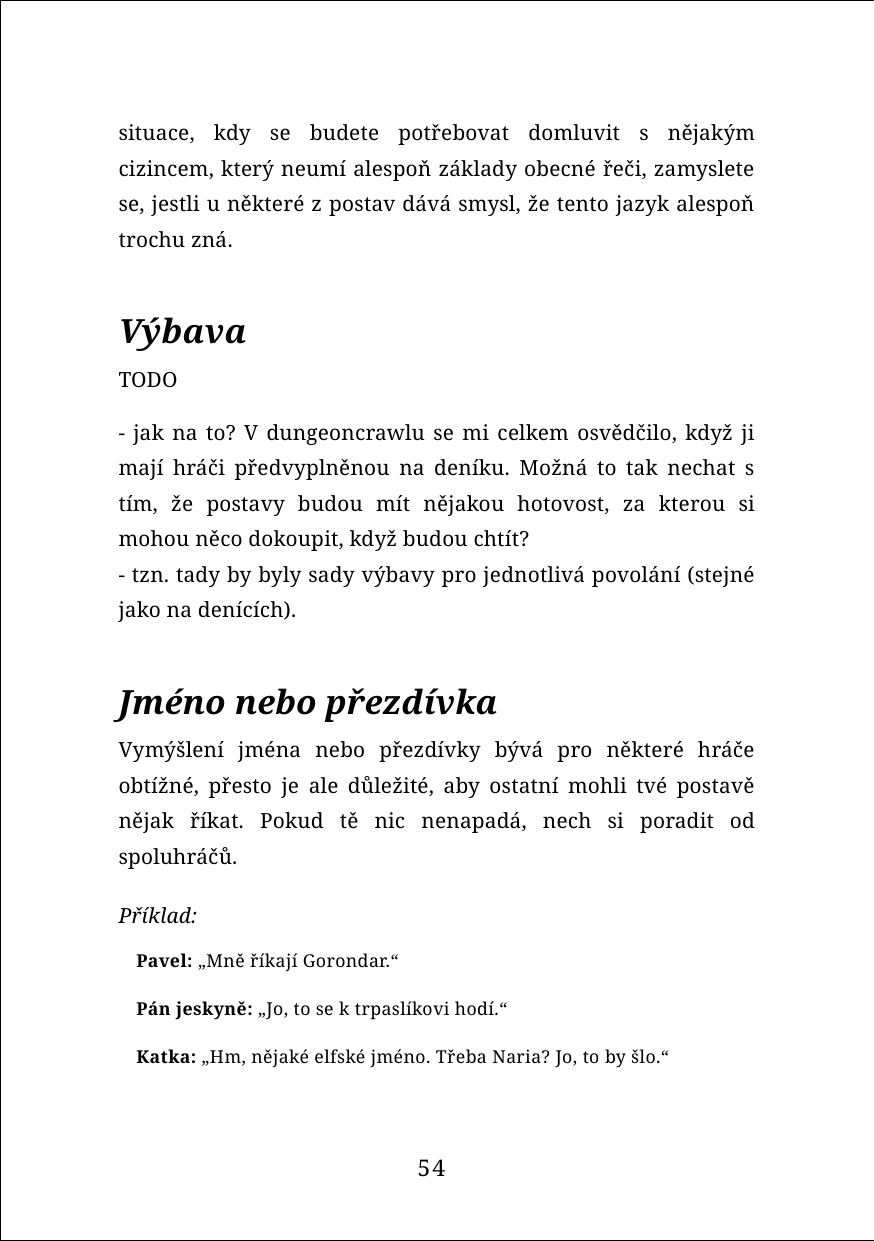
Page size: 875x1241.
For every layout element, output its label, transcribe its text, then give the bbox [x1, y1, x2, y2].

subtitle Jméno nebo přezdívka [118, 678, 756, 724]
text situace, kdy se budete potřebovat domluvit s nějakým cizincem, který neumí alespoň základy obecné řeči, zamyslete se, jestli u některé z postav dává smysl, že tento jazyk alespoň trochu zná. [118, 118, 756, 253]
text Katka: „Hm, nějaké elfské jméno. Třeba Naria? Jo, to by šlo.“ [136, 1044, 756, 1069]
text Příklad: [118, 901, 756, 930]
text Pavel: „Mně říkají Gorondar.“ [136, 949, 756, 973]
text TODO [118, 365, 756, 393]
text Vymýšlení jména nebo přezdívky bývá pro některé hráče obtížné, přesto je ale důležité, aby ostatní mohli tvé postavě nějak říkat. Pokud tě nic nenapadá, nech si poradit od spoluhráčů. [118, 736, 756, 871]
text - jak na to? V dungeoncrawlu se mi celkem osvědčilo, když ji mají hráči předvyplněnou na deníku. Možná to tak nechat s tím, že postavy budou mít nějakou hotovost, za kterou si mohou něco dokoupit, když budou chtít? - tzn. tady by byly sady výbavy pro jednotlivá povolání (stejné jako na denících). [118, 418, 756, 624]
subtitle Výbava [118, 308, 756, 353]
text Pán jeskyně: „Jo, to se k trpaslíkovi hodí.“ [136, 997, 756, 1021]
